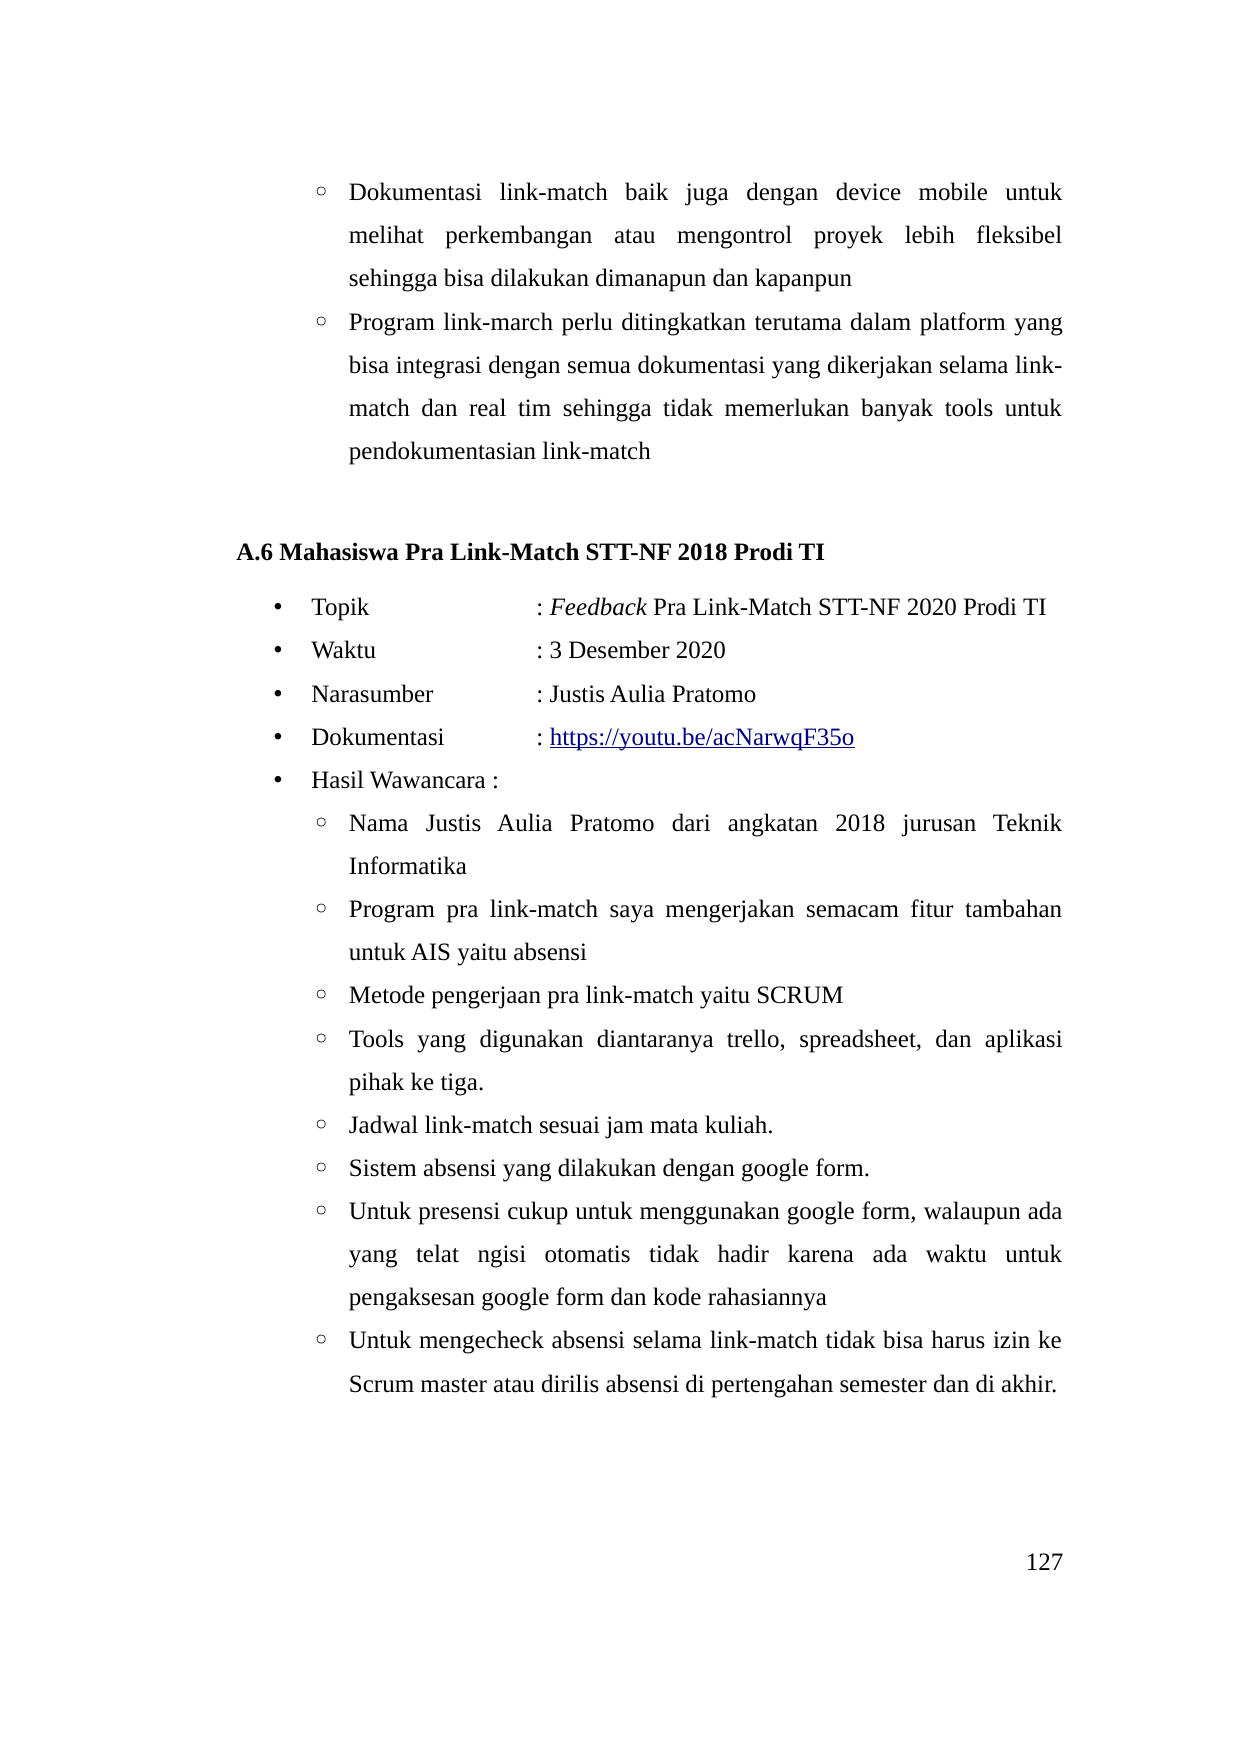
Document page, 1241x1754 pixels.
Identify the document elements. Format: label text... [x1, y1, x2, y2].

list Waktu : 3 Desember 2020 [274, 636, 1063, 664]
list Untuk mengecheck absensi selama link-match tidak bisa harus izin ke Scrum master atau dirilis absensi di pertengahan semester dan di akhir. [311, 1326, 1063, 1397]
list Untuk presensi cukup untuk menggunakan google form, walaupun ada yang telat ngisi otomatis tidak hadir karena ada waktu untuk pengaksesan google form dan kode rahasiannya [311, 1196, 1063, 1311]
list Metode pengerjaan pra link-match yaitu SCRUM [311, 981, 1063, 1009]
list Tools yang digunakan diantaranya trello, spreadsheet, dan aplikasi pihak ke tiga. [311, 1024, 1063, 1096]
list Dokumentasi link-match baik juga dengan device mobile untuk melihat perkembangan atau mengontrol proyek lebih fleksibel sehingga bisa dilakukan dimanapun dan kapanpun [311, 177, 1063, 292]
list Narasumber : Justis Aulia Pratomo [274, 679, 1063, 707]
subtitle A.6 Mahasiswa Pra Link-Match STT-NF 2018 Prodi TI [236, 537, 1063, 566]
list Sistem absensi yang dilakukan dengan google form. [311, 1153, 1063, 1182]
list Dokumentasi : https://youtu.be/acNarwqF35o [274, 722, 1063, 751]
list Hasil Wawancara : [274, 765, 1063, 794]
list Jadwal link-match sesuai jam mata kuliah. [311, 1110, 1063, 1139]
list Topik : Feedback Pra Link-Match STT-NF 2020 Prodi TI [274, 592, 1063, 621]
list Nama Justis Aulia Pratomo dari angkatan 2018 jurusan Teknik Informatika [311, 808, 1063, 880]
list Program link-march perlu ditingkatkan terutama dalam platform yang bisa integrasi dengan semua dokumentasi yang dikerjakan selama link-match dan real tim sehingga tidak memerlukan banyak tools untuk pendokumentasian link-match [311, 307, 1063, 465]
list Program pra link-match saya mengerjakan semacam fitur tambahan untuk AIS yaitu absensi [311, 894, 1063, 966]
